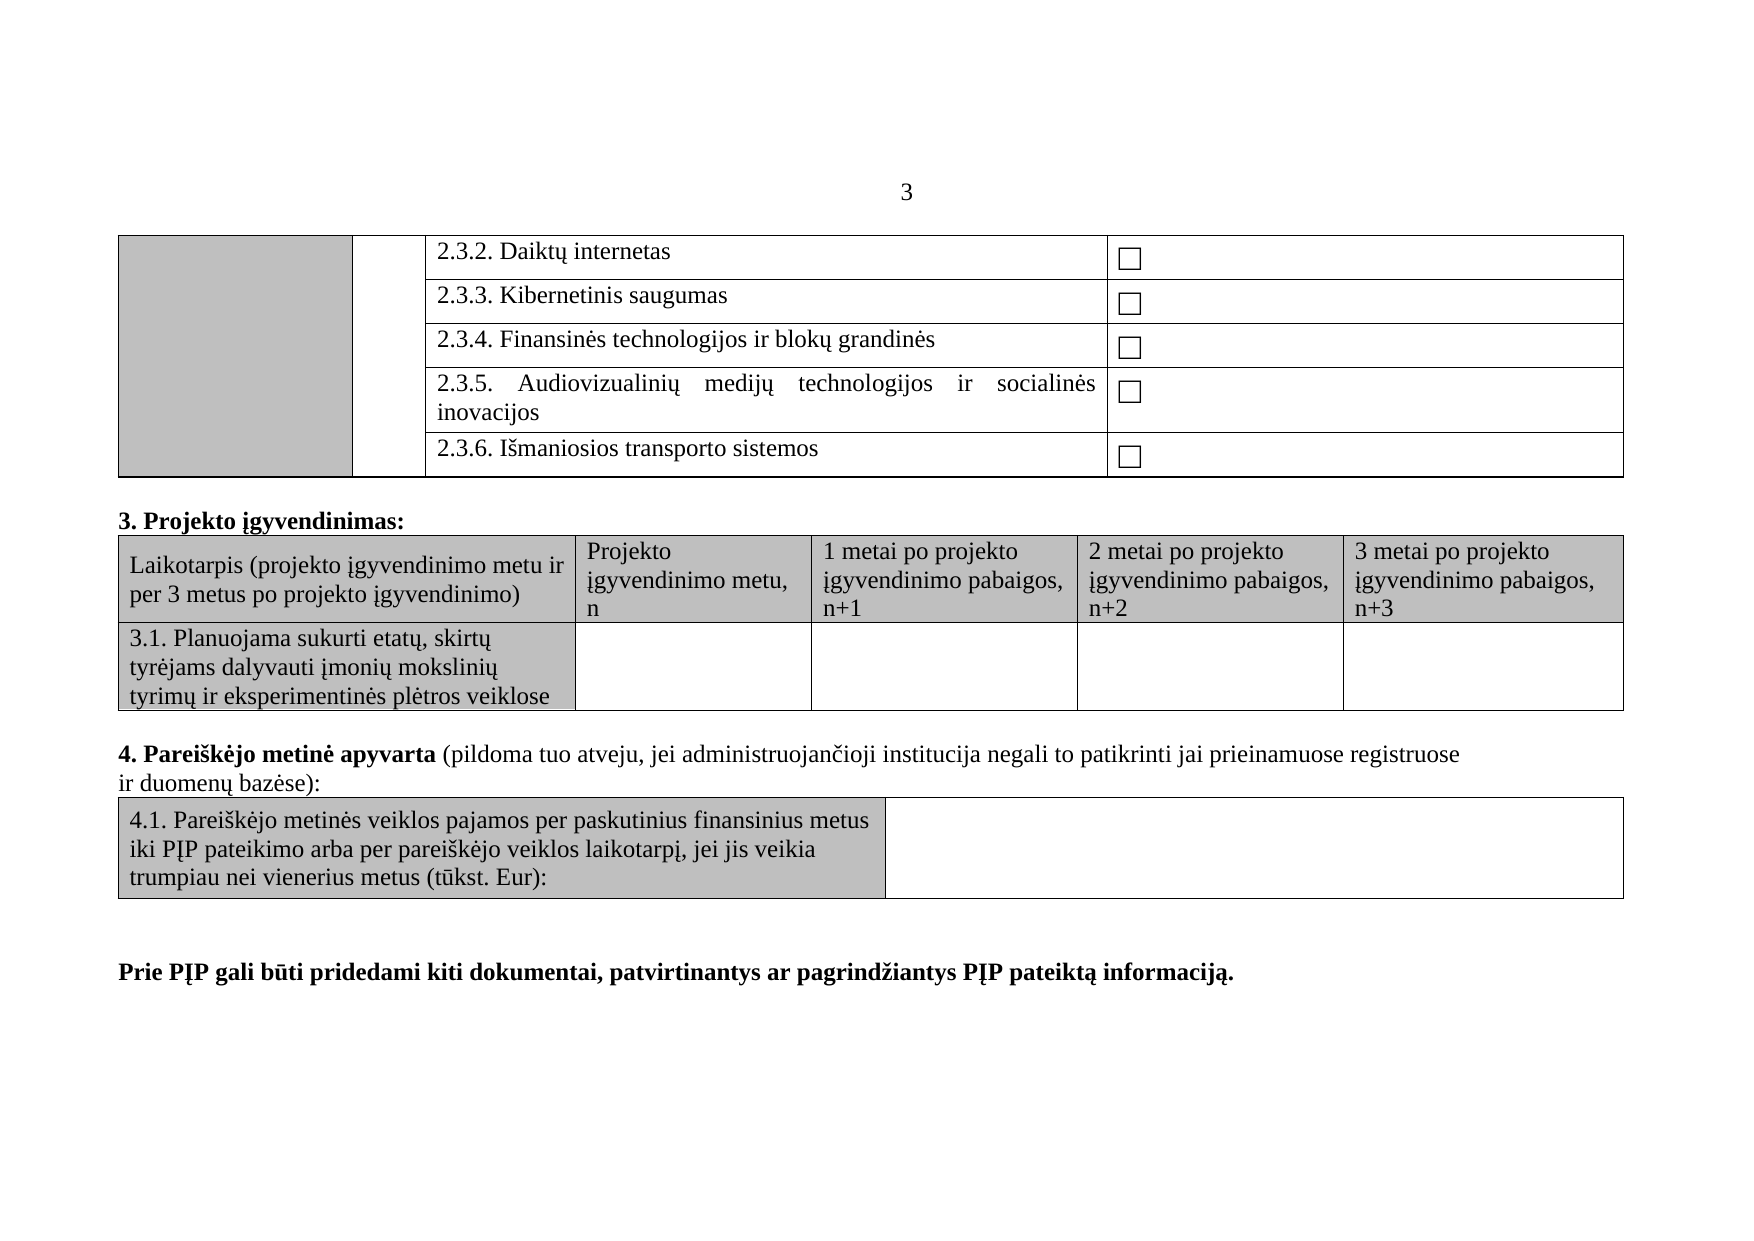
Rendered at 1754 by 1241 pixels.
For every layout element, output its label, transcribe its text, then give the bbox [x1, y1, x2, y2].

table_header [886, 798, 1623, 898]
table_cell 2.3.6. Išmaniosios transporto sistemos [426, 433, 1107, 476]
table_cell □ [1108, 236, 1623, 279]
table_cell 2.3.5. Audiovizualinių medijų technologijos ir socialinės inovacijos [426, 368, 1107, 432]
table_header 2 metai po projekto įgyvendinimo pabaigos, n+2 [1078, 536, 1343, 622]
table_header 4.1. Pareiškėjo metinės veiklos pajamos per paskutinius finansinius metus iki PĮP pateikimo arba per pareiškėjo veiklos laikotarpį, jei jis veikia trumpiau nei vienerius metus (tūkst. Eur): [119, 798, 885, 898]
table_cell □ [1108, 324, 1623, 367]
table_cell [1078, 623, 1343, 709]
table_cell 2.3.3. Kibernetinis saugumas [426, 280, 1107, 323]
table_cell 2.3.4. Finansinės technologijos ir blokų grandinės [426, 324, 1107, 367]
table_cell 3.1. Planuojama sukurti etatų, skirtų tyrėjams dalyvauti įmonių mokslinių tyrimų ir eksperimentinės plėtros veiklose [119, 623, 575, 709]
table_header 3 metai po projekto įgyvendinimo pabaigos, n+3 [1344, 536, 1623, 622]
table_cell [1344, 623, 1623, 709]
table_cell [353, 236, 425, 476]
table_cell [576, 623, 811, 709]
table_cell [812, 623, 1077, 709]
text 3. Projekto įgyvendinimas: [118, 506, 1636, 535]
text ir duomenų bazėse): [118, 768, 1636, 797]
table_cell 2.3.2. Daiktų internetas [426, 236, 1107, 279]
text 4. Pareiškėjo metinė apyvarta (pildoma tuo atveju, jei administruojančioji institucija negali to patikrinti jai prieinamuose registruose [118, 739, 1636, 768]
text Prie PĮP gali būti pridedami kiti dokumentai, patvirtinantys ar pagrindžiantys PĮP pateiktą informaciją. [118, 957, 1695, 986]
table_cell □ [1108, 280, 1623, 323]
table_header 1 metai po projekto įgyvendinimo pabaigos, n+1 [812, 536, 1077, 622]
table_header Projekto įgyvendinimo metu, n [576, 536, 811, 622]
table_cell □ [1108, 433, 1623, 476]
table_cell □ [1108, 368, 1623, 432]
table_cell [119, 236, 352, 476]
table_header Laikotarpis (projekto įgyvendinimo metu ir per 3 metus po projekto įgyvendinimo) [119, 536, 575, 622]
